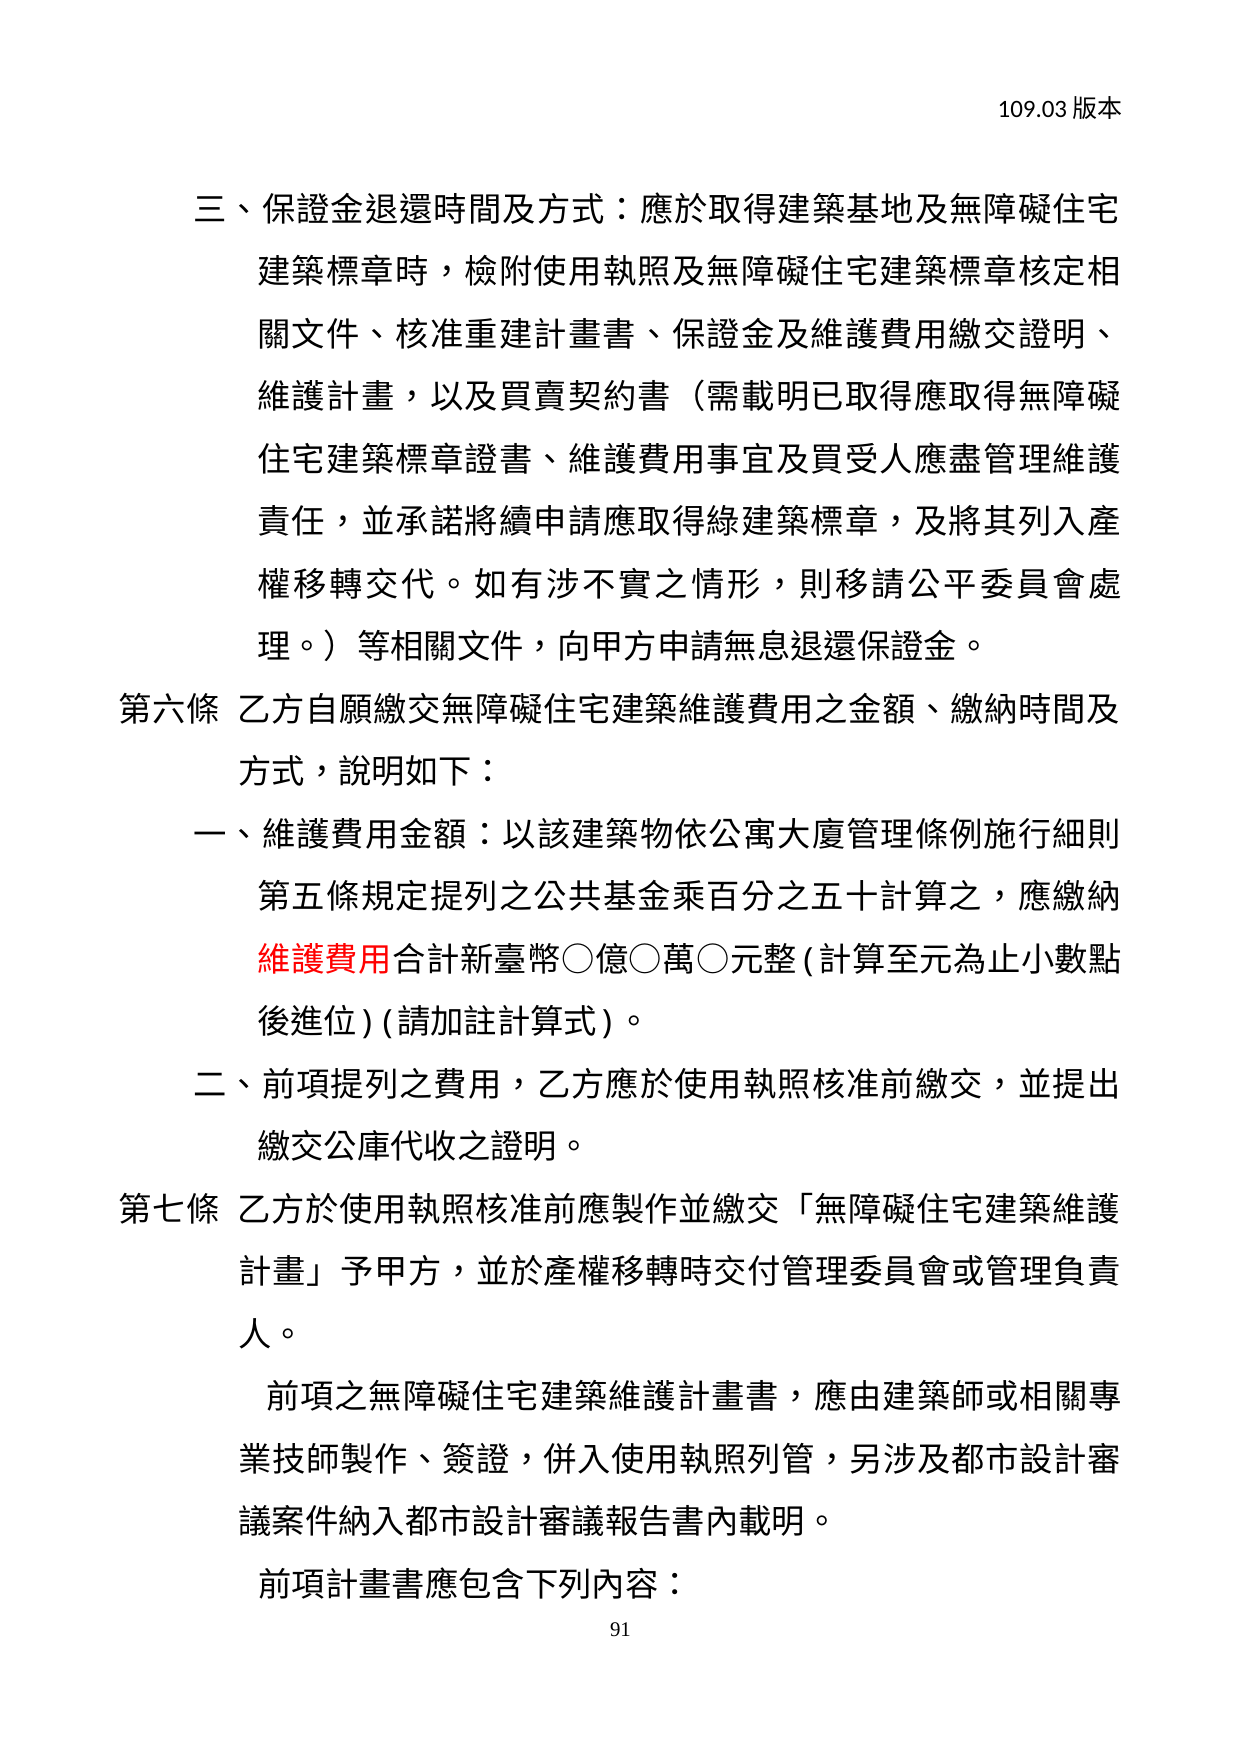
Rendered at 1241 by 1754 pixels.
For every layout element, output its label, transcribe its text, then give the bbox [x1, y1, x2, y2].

text 前項計畫書應包含下列內容： [118, 1540, 1122, 1602]
text 三、保證金退還時間及方式：應於取得建築基地及無障礙住宅建築標章時，檢附使用執照及無障礙住宅建築標章核定相關文件、核准重建計畫書、保證金及維護費用繳交證明、維護計畫，以及買賣契約書（需載明已取得應取得無障礙住宅建築標章證書、維護費用事宜及買受人應盡管理維護責任，並承諾將續申請應取得綠建築標章，及將其列入產權移轉交代。如有涉不實之情形，則移請公平委員會處理。）等相關文件，向甲方申請無息退還保證金。 [193, 165, 1122, 665]
text 第六條 乙方自願繳交無障礙住宅建築維護費用之金額、繳納時間及方式，說明如下： [118, 665, 1122, 790]
text 前項之無障礙住宅建築維護計畫書，應由建築師或相關專業技師製作、簽證，併入使用執照列管，另涉及都市設計審議案件納入都市設計審議報告書內載明。 [118, 1352, 1122, 1540]
text 一、維護費用金額：以該建築物依公寓大廈管理條例施行細則第五條規定提列之公共基金乘百分之五十計算之，應繳納維護費用合計新臺幣○億○萬○元整(計算至元為止小數點後進位)(請加註計算式)。 [193, 790, 1122, 1040]
text 二、前項提列之費用，乙方應於使用執照核准前繳交，並提出繳交公庫代收之證明。 [193, 1040, 1122, 1165]
text 第七條 乙方於使用執照核准前應製作並繳交「無障礙住宅建築維護計畫」予甲方，並於產權移轉時交付管理委員會或管理負責人。 [118, 1165, 1122, 1352]
